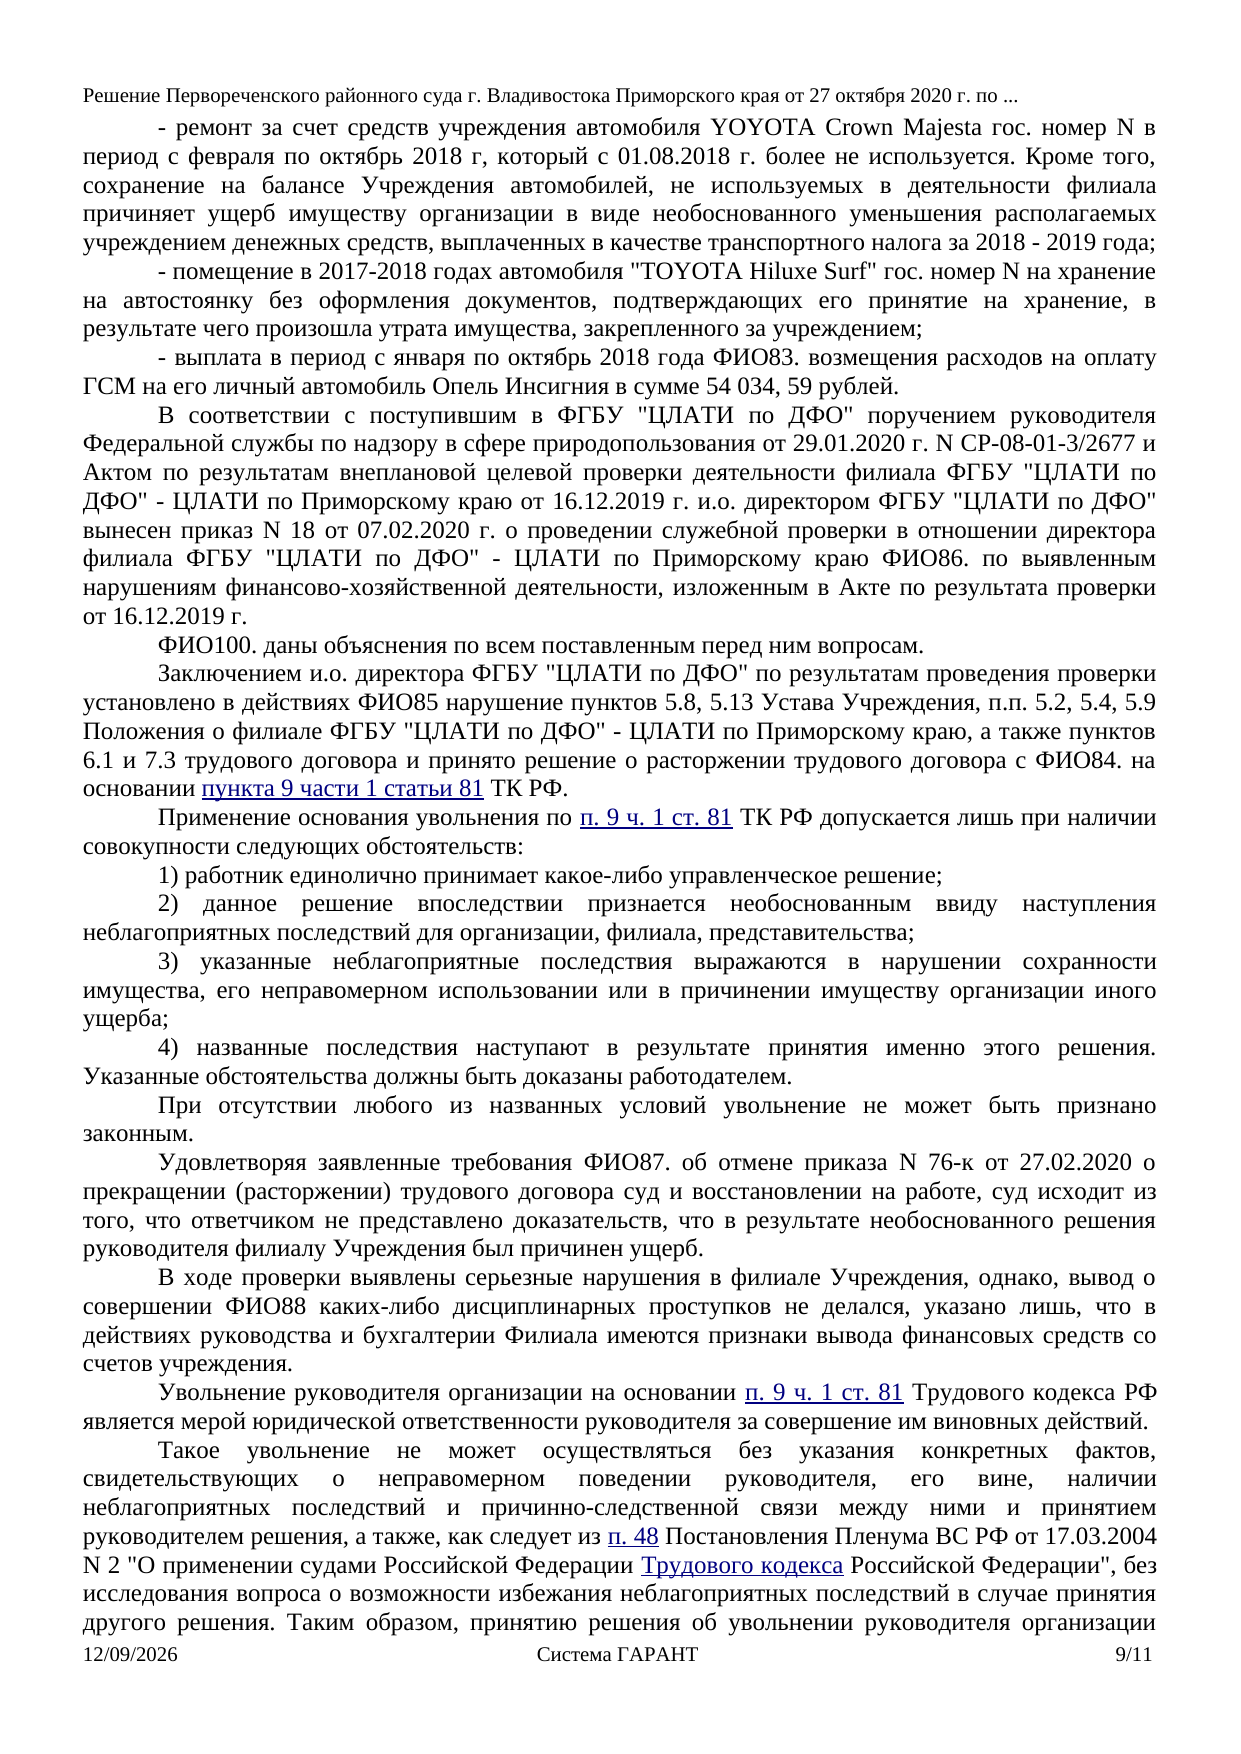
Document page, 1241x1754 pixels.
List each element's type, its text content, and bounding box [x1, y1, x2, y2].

text 3) указанные неблагоприятные последствия выражаются в нарушении сохранности имущества, его неправомерном использовании или в причинении имуществу организации иного ущерба; [83, 946, 1157, 1032]
text 1) работник единолично принимает какое-либо управленческое решение; [83, 860, 1157, 888]
text В ходе проверки выявлены серьезные нарушения в филиале Учреждения, однако, вывод о совершении ФИО88 каких-либо дисциплинарных проступков не делался, указано лишь, что в действиях руководства и бухгалтерии Филиала имеются признаки вывода финансовых средств со счетов учреждения. [83, 1262, 1157, 1377]
text - выплата в период с января по октябрь 2018 года ФИО83. возмещения расходов на оплату ГСМ на его личный автомобиль Опель Инсигния в сумме 54 034, 59 рублей. [83, 342, 1157, 400]
text ФИО100. даны объяснения по всем поставленным перед ним вопросам. [83, 630, 1157, 658]
text - ремонт за счет средств учреждения автомобиля YOYOTA Crown Majesta гос. номер N в период с февраля по октябрь 2018 г, который с 01.08.2018 г. более не используется. Кроме того, сохранение на балансе Учреждения автомобилей, не используемых в деятельности филиала причиняет ущерб имуществу организации в виде необоснованного уменьшения располагаемых учреждением денежных средств, выплаченных в качестве транспортного налога за 2018 - 2019 года; [83, 112, 1157, 256]
text - помещение в 2017-2018 годах автомобиля "TOYOTA Hiluxe Surf" гос. номер N на хранение на автостоянку без оформления документов, подтверждающих его принятие на хранение, в результате чего произошла утрата имущества, закрепленного за учреждением; [83, 256, 1157, 342]
text Увольнение руководителя организации на основании п. 9 ч. 1 ст. 81 Трудового кодекса РФ является мерой юридической ответственности руководителя за совершение им виновных действий. [83, 1377, 1157, 1435]
text Применение основания увольнения по п. 9 ч. 1 ст. 81 ТК РФ допускается лишь при наличии совокупности следующих обстоятельств: [83, 802, 1157, 860]
text В соответствии с поступившим в ФГБУ "ЦЛАТИ по ДФО" поручением руководителя Федеральной службы по надзору в сфере природопользования от 29.01.2020 г. N СР-08-01-3/2677 и Актом по результатам внеплановой целевой проверки деятельности филиала ФГБУ "ЦЛАТИ по ДФО" - ЦЛАТИ по Приморскому краю от 16.12.2019 г. и.о. директором ФГБУ "ЦЛАТИ по ДФО" вынесен приказ N 18 от 07.02.2020 г. о проведении служебной проверки в отношении директора филиала ФГБУ "ЦЛАТИ по ДФО" - ЦЛАТИ по Приморскому краю ФИО86. по выявленным нарушениям финансово-хозяйственной деятельности, изложенным в Акте по результата проверки от 16.12.2019 г. [83, 400, 1157, 630]
text Удовлетворяя заявленные требования ФИО87. об отмене приказа N 76-к от 27.02.2020 о прекращении (расторжении) трудового договора суд и восстановлении на работе, суд исходит из того, что ответчиком не представлено доказательств, что в результате необоснованного решения руководителя филиалу Учреждения был причинен ущерб. [83, 1147, 1157, 1262]
text При отсутствии любого из названных условий увольнение не может быть признано законным. [83, 1090, 1157, 1147]
text 2) данное решение впоследствии признается необоснованным ввиду наступления неблагоприятных последствий для организации, филиала, представительства; [83, 888, 1157, 946]
text 4) названные последствия наступают в результате принятия именно этого решения. Указанные обстоятельства должны быть доказаны работодателем. [83, 1032, 1157, 1090]
text Такое увольнение не может осуществляться без указания конкретных фактов, свидетельствующих о неправомерном поведении руководителя, его вине, наличии неблагоприятных последствий и причинно-следственной связи между ними и принятием руководителем решения, а также, как следует из п. 48 Постановления Пленума ВС РФ от 17.03.2004 N 2 "О применении судами Российской Федерации Трудового кодекса Российской Федерации", без исследования вопроса о возможности избежания неблагоприятных последствий в случае принятия другого решения. Таким образом, принятию решения об увольнении руководителя организации [83, 1435, 1157, 1636]
text Заключением и.о. директора ФГБУ "ЦЛАТИ по ДФО" по результатам проведения проверки установлено в действиях ФИО85 нарушение пунктов 5.8, 5.13 Устава Учреждения, п.п. 5.2, 5.4, 5.9 Положения о филиале ФГБУ "ЦЛАТИ по ДФО" - ЦЛАТИ по Приморскому краю, а также пунктов 6.1 и 7.3 трудового договора и принято решение о расторжении трудового договора с ФИО84. на основании пункта 9 части 1 статьи 81 ТК РФ. [83, 658, 1157, 802]
